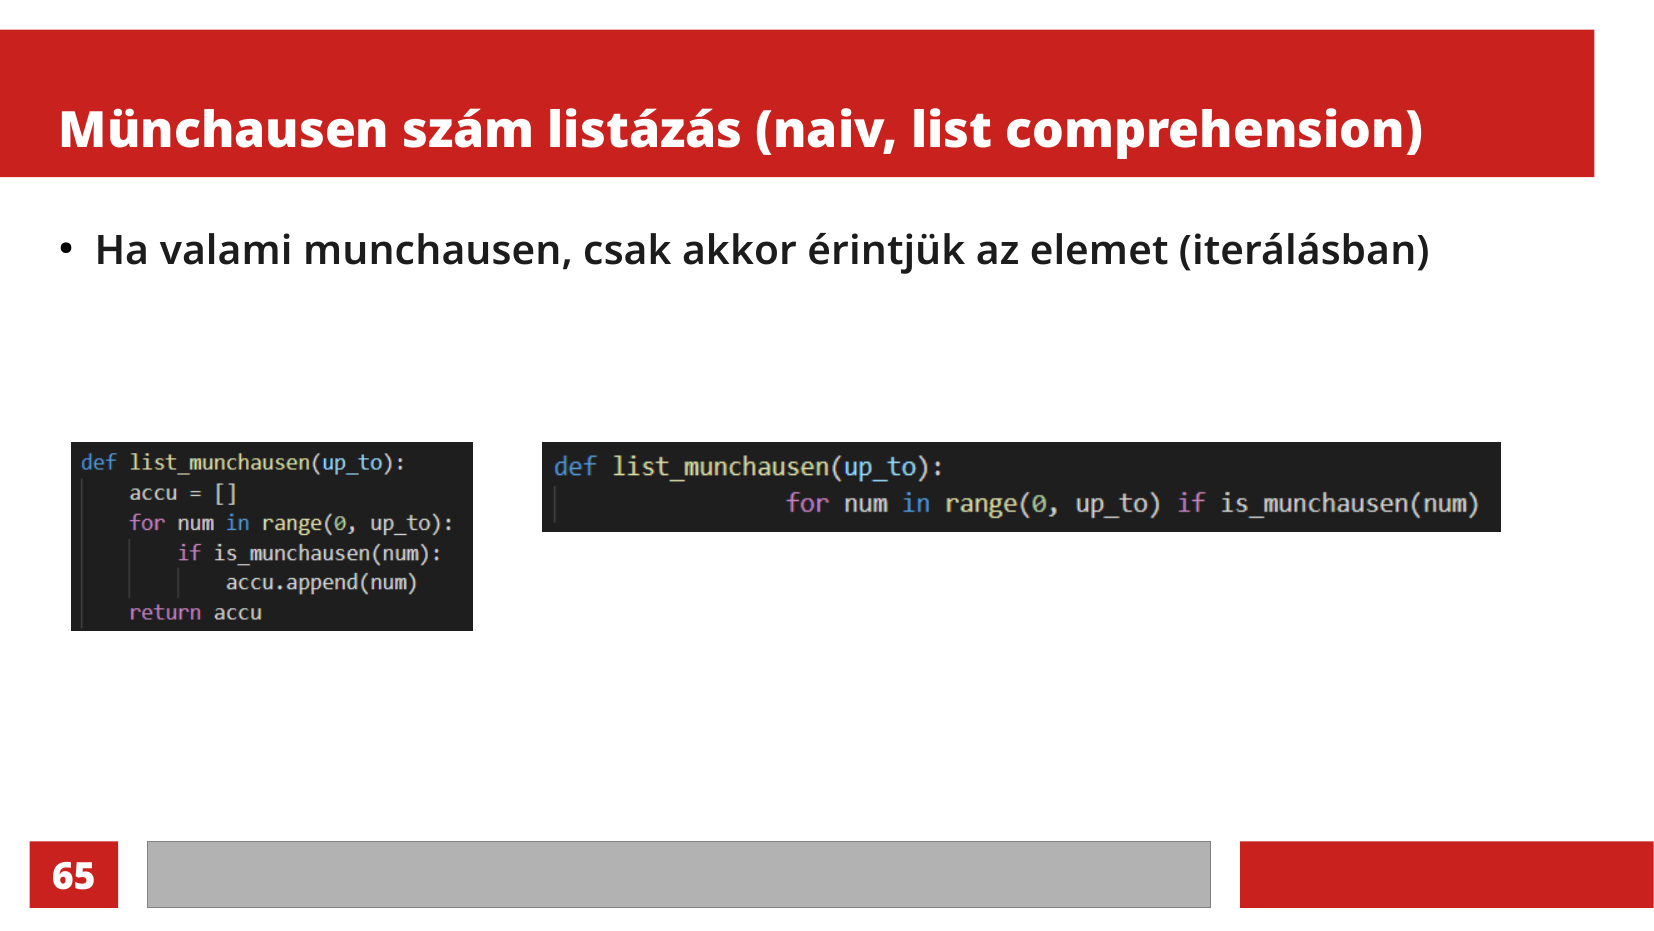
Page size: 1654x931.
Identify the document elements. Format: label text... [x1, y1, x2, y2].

title Münchausen szám listázás (naiv, list comprehension) [59, 44, 1595, 163]
picture [71, 442, 473, 631]
list Ha valami munchausen, csak akkor érintjük az elemet (iterálásban) [59, 221, 1565, 443]
picture [542, 442, 1501, 532]
